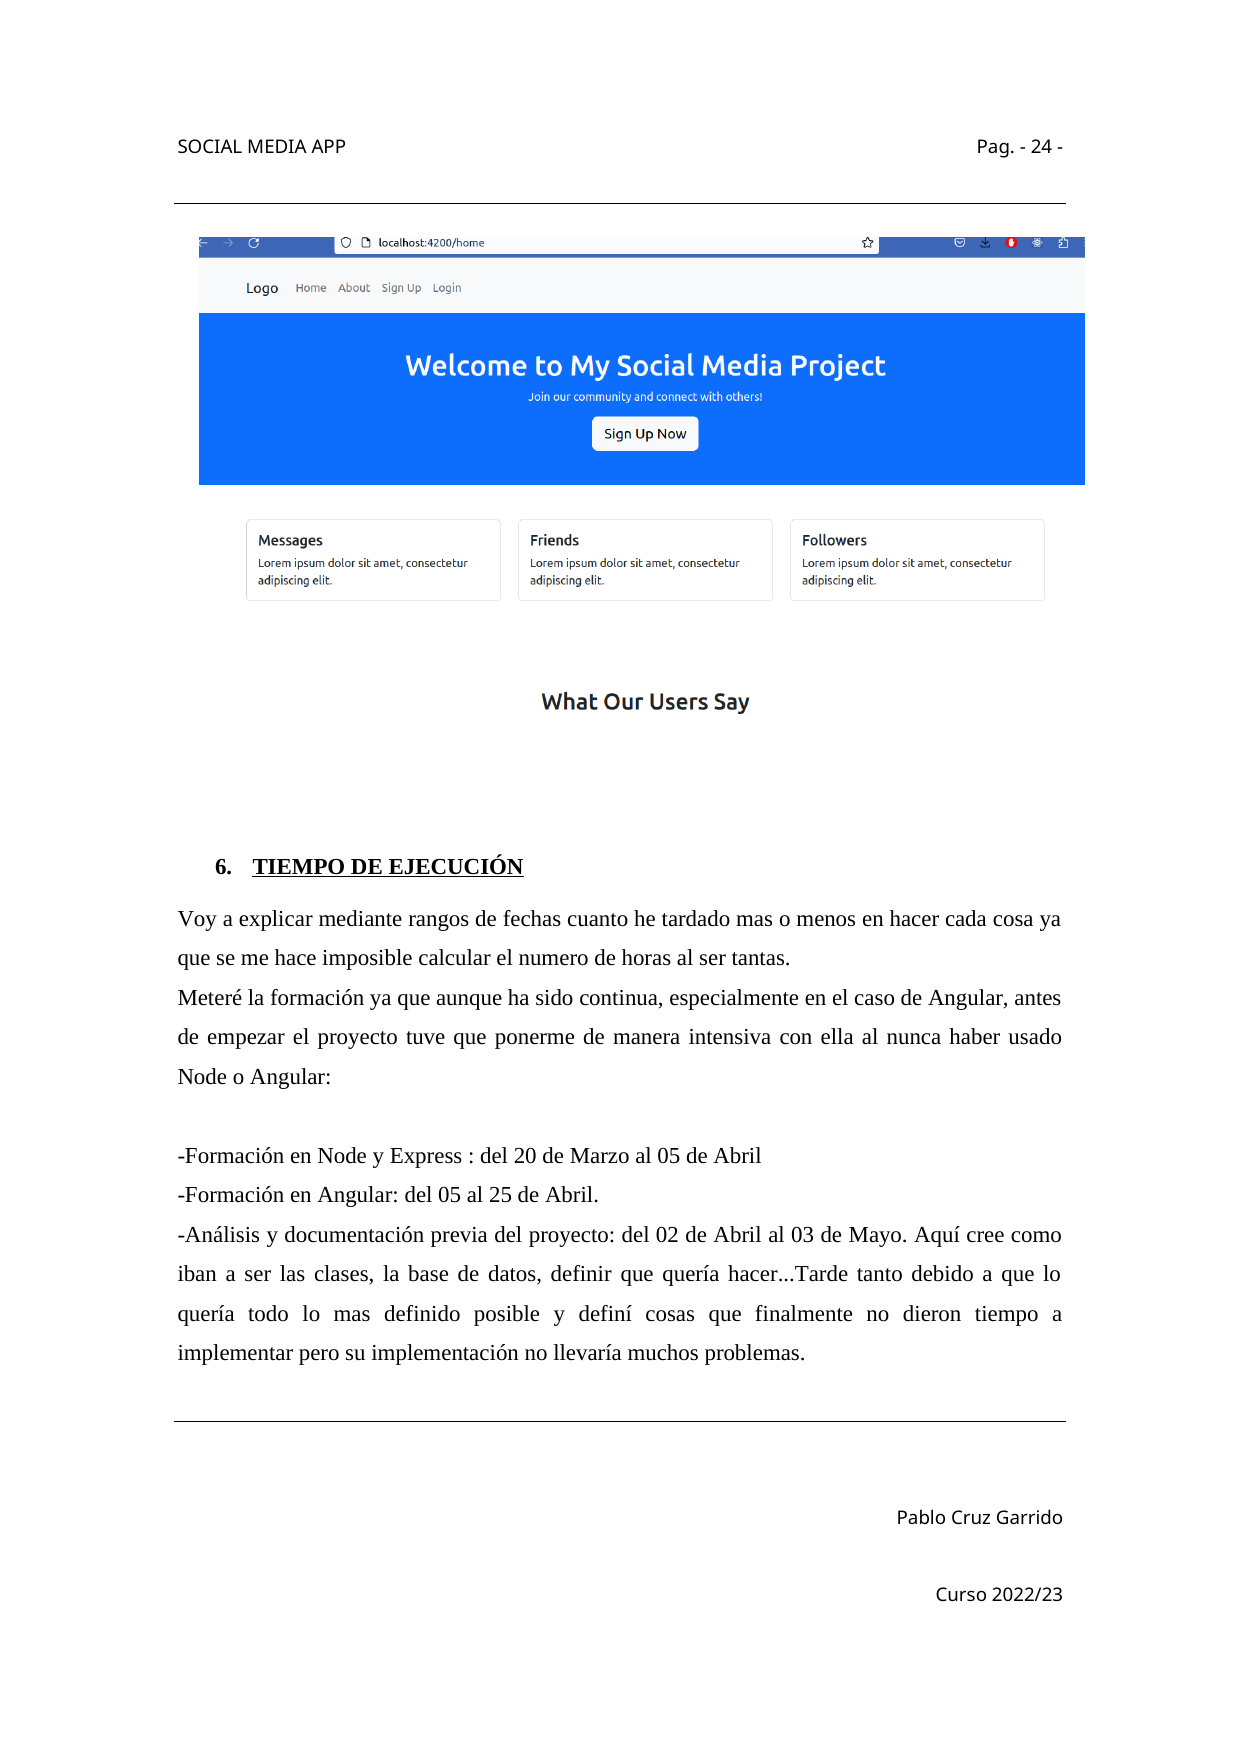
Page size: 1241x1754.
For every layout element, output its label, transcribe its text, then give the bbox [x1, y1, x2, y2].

text Voy a explicar mediante rangos de fechas cuanto he tardado mas o menos en hacer cada cosa ya que se me hace imposible calcular el numero de horas al ser tantas. [177, 905, 1063, 971]
text -Formación en Angular: del 05 al 25 de Abril. [177, 1181, 1063, 1207]
picture [199, 237, 1085, 746]
list TIEMPO DE EJECUCIÓN [215, 853, 1063, 879]
text -Formación en Node y Express : del 20 de Marzo al 05 de Abril [177, 1142, 1063, 1168]
text -Análisis y documentación previa del proyecto: del 02 de Abril al 03 de Mayo. Aquí cree como iban a ser las clases, la base de datos, definir que quería hacer...Tarde tanto debido a que lo quería todo lo mas definido posible y definí cosas que finalmente no dieron tiempo a implementar pero su implementación no llevaría muchos problemas. [177, 1221, 1063, 1365]
text Meteré la formación ya que aunque ha sido continua, especialmente en el caso de Angular, antes de empezar el proyecto tuve que ponerme de manera intensiva con ella al nunca haber usado Node o Angular: [177, 984, 1063, 1089]
